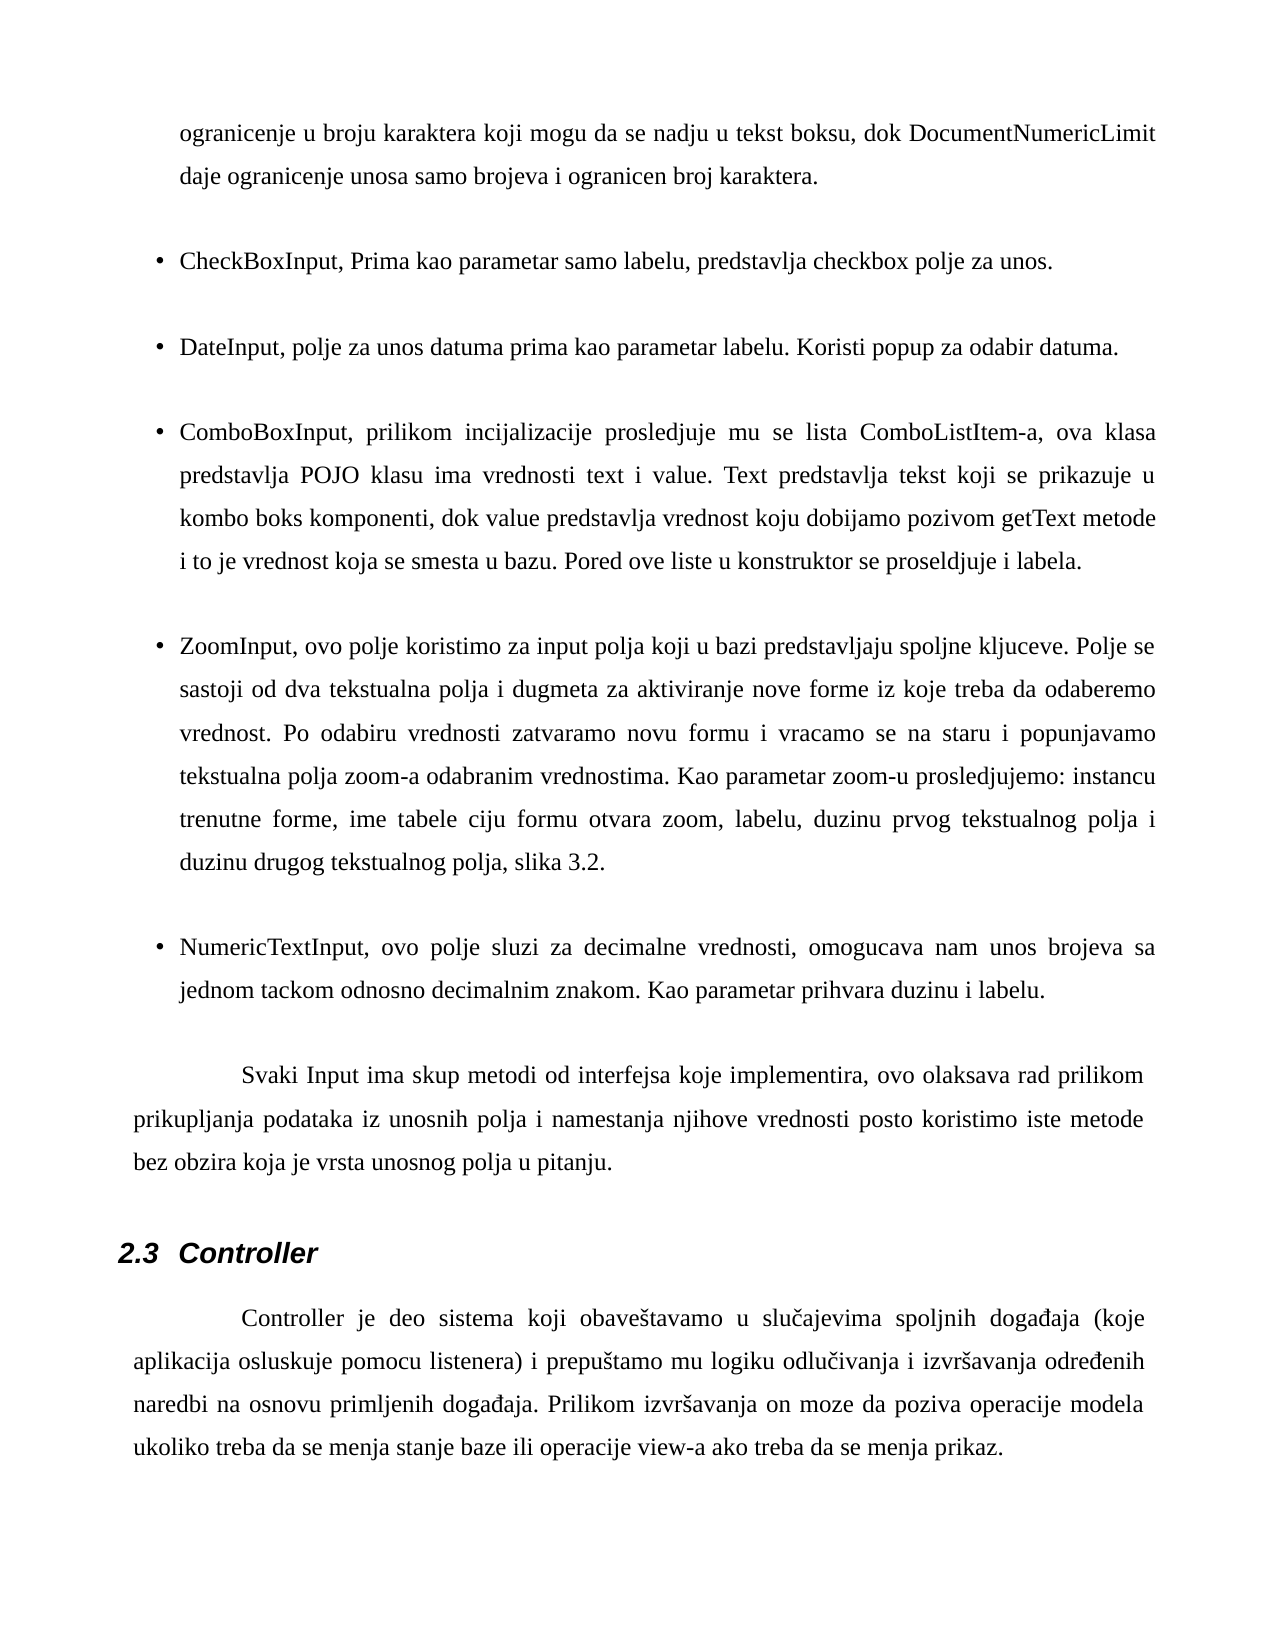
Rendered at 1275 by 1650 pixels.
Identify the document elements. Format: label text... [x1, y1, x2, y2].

list NumericTextInput, ovo polje sluzi za decimalne vrednosti, omogucava nam unos brojeva sa jednom tackom odnosno decimalnim znakom. Kao parametar prihvara duzinu i labelu. [156, 932, 1157, 1004]
list DateInput, polje za unos datuma prima kao parametar labelu. Koristi popup za odabir datuma. [156, 332, 1157, 360]
text Controller je deo sistema koji obaveštavamo u slučajevima spoljnih događaja (koje aplikacija osluskuje pomocu listenera) i prepuštamo mu logiku odlučivanja i izvršavanja određenih naredbi na osnovu primljenih događaja. Prilikom izvršavanja on moze da poziva operacije modela ukoliko treba da se menja stanje baze ili operacije view-a ako treba da se menja prikaz. [133, 1303, 1145, 1461]
subtitle Controller [118, 1236, 1157, 1269]
list ogranicenje u broju karaktera koji mogu da se nadju u tekst boksu, dok DocumentNumericLimit daje ogranicenje unosa samo brojeva i ogranicen broj karaktera. [156, 118, 1157, 190]
text Svaki Input ima skup metodi od interfejsa koje implementira, ovo olaksava rad prilikom prikupljanja podataka iz unosnih polja i namestanja njihove vrednosti posto koristimo iste metode bez obzira koja je vrsta unosnog polja u pitanju. [133, 1061, 1145, 1176]
list ComboBoxInput, prilikom incijalizacije prosledjuje mu se lista ComboListItem-a, ova klasa predstavlja POJO klasu ima vrednosti text i value. Text predstavlja tekst koji se prikazuje u kombo boks komponenti, dok value predstavlja vrednost koju dobijamo pozivom getText metode i to je vrednost koja se smesta u bazu. Pored ove liste u konstruktor se proseldjuje i labela. [156, 417, 1157, 575]
list CheckBoxInput, Prima kao parametar samo labelu, predstavlja checkbox polje za unos. [156, 246, 1157, 275]
list ZoomInput, ovo polje koristimo za input polja koji u bazi predstavljaju spoljne kljuceve. Polje se sastoji od dva tekstualna polja i dugmeta za aktiviranje nove forme iz koje treba da odaberemo vrednost. Po odabiru vrednosti zatvaramo novu formu i vracamo se na staru i popunjavamo tekstualna polja zoom-a odabranim vrednostima. Kao parametar zoom-u prosledjujemo: instancu trenutne forme, ime tabele ciju formu otvara zoom, labelu, duzinu prvog tekstualnog polja i duzinu drugog tekstualnog polja, slika 3.2. [156, 631, 1157, 876]
